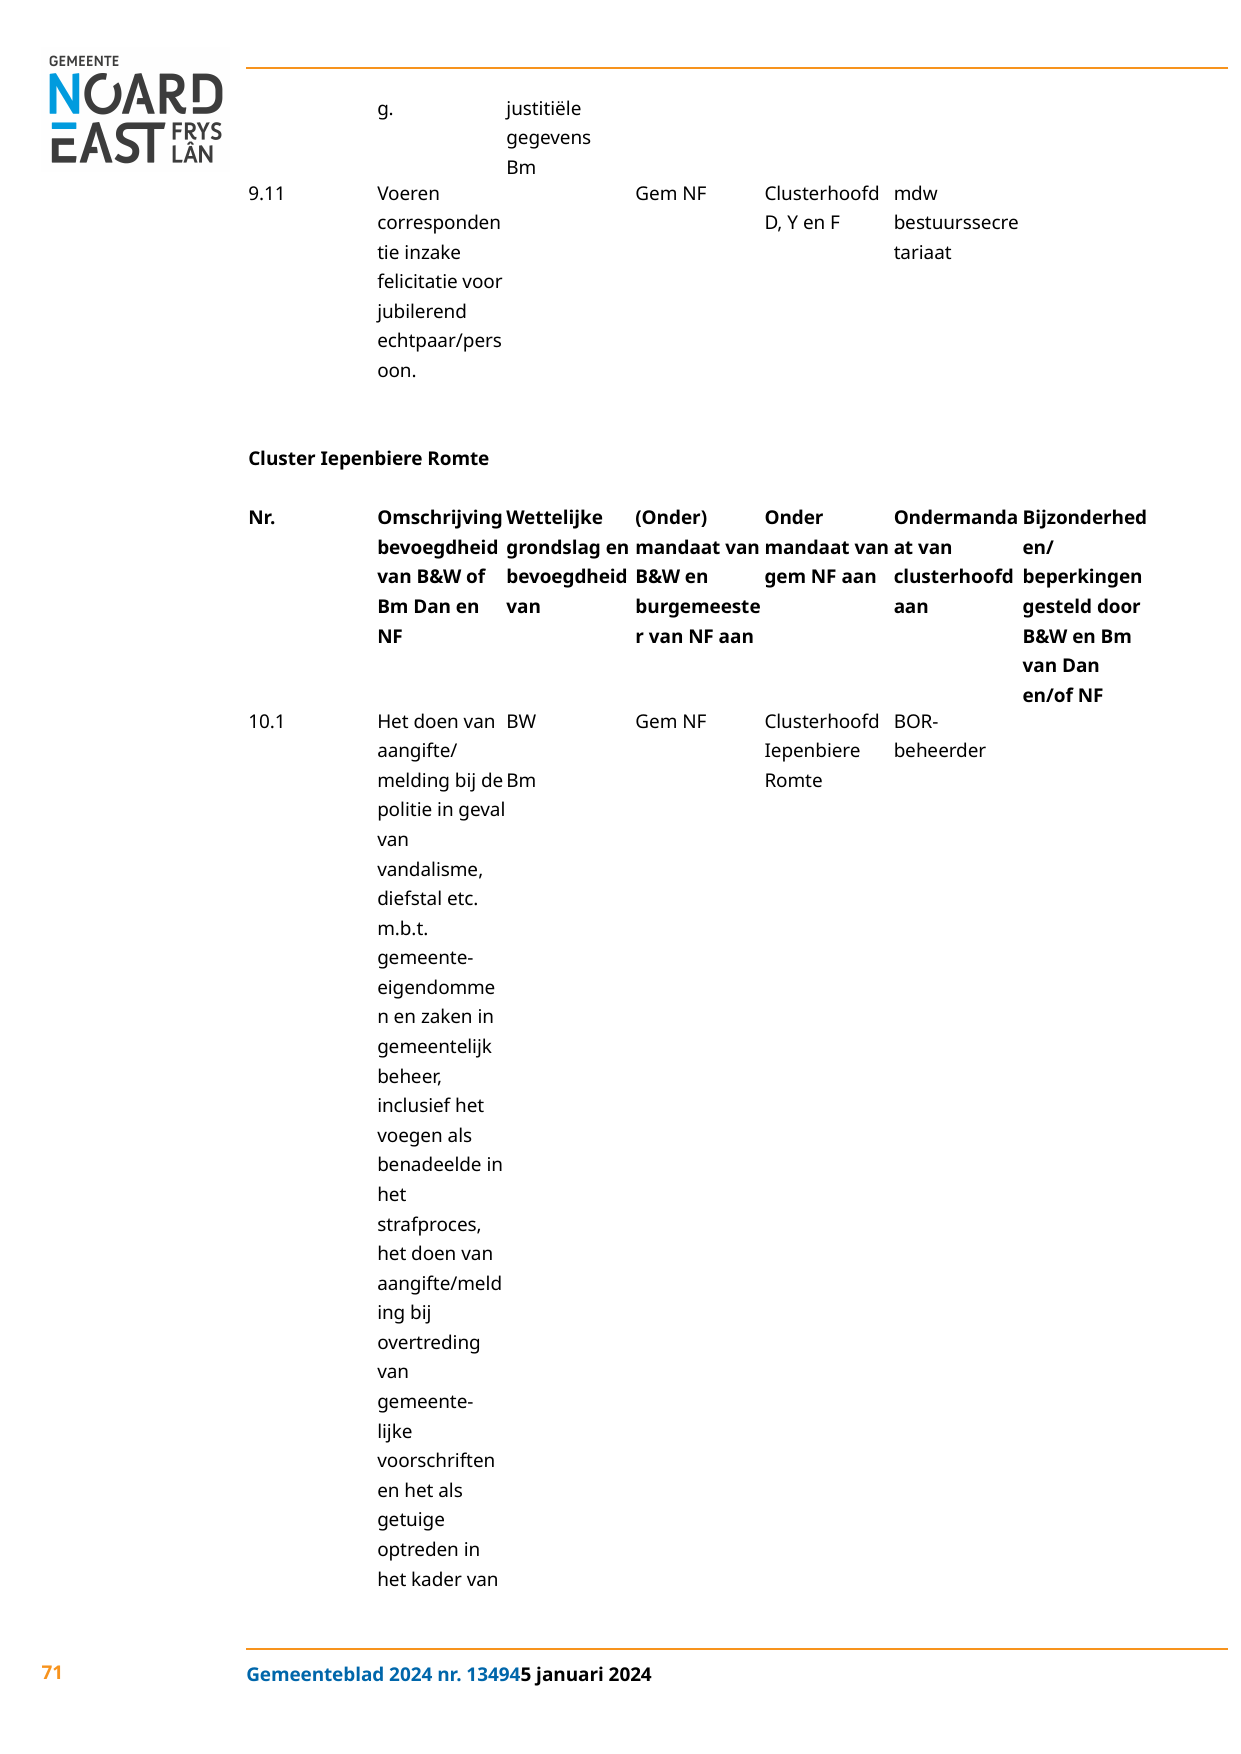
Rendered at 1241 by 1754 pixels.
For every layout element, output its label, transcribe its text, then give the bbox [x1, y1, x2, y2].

table_cell 9.11 [248, 180, 377, 383]
table_header Nr. [248, 505, 377, 708]
table_cell Het doen van aangifte/ melding bij de politie in geval van vandalisme, diefstal etc. m.b.t. gemeente-eigendommen en zaken in gemeentelijk beheer, inclusief het voegen als benadeelde in het strafproces, het doen van aangifte/melding bij overtreding van gemeente-lijke voorschriften en het als getuige optreden in het kader van [377, 708, 506, 1591]
table_cell 10.1 [248, 708, 377, 1591]
table_cell [1023, 180, 1152, 383]
table_header Onder mandaat van gem NF aan [764, 505, 893, 708]
table_header Bijzonderheden/beperkingen gesteld door B&W en Bm van Dan en/of NF [1023, 505, 1152, 708]
table_cell [1023, 708, 1152, 1591]
table_cell [1023, 95, 1152, 180]
table_cell [635, 95, 764, 180]
table_cell Gem NF [635, 708, 764, 1591]
table_cell BW Bm [506, 708, 635, 1591]
table_header Omschrijving bevoegdheid van B&W of Bm Dan en NF [377, 505, 506, 708]
table_cell Voeren correspondentie inzake felicitatie voor jubilerend echtpaar/persoon. [377, 180, 506, 383]
table_cell [894, 95, 1022, 180]
table_cell [248, 95, 377, 180]
picture [41, 47, 231, 172]
table_header Wettelijke grondslag en bevoegdheid van [506, 505, 635, 708]
table_cell [764, 95, 893, 180]
text Cluster Iepenbiere Romte [248, 445, 1152, 471]
table_cell Clusterhoofd Iepenbiere Romte [764, 708, 893, 1591]
table_cell Clusterhoofd D, Y en F [764, 180, 893, 383]
table_header (Onder) mandaat van B&W en burgemeester van NF aan [635, 505, 764, 708]
table_cell mdw bestuurssecretariaat [894, 180, 1022, 383]
table_cell Gem NF [635, 180, 764, 383]
table_cell BOR- beheerder [894, 708, 1022, 1591]
table_cell g. [377, 95, 506, 180]
table_header Ondermandaat van clusterhoofd aan [894, 505, 1022, 708]
table_cell justitiële gegevens Bm [506, 95, 635, 180]
table_cell [506, 180, 635, 383]
